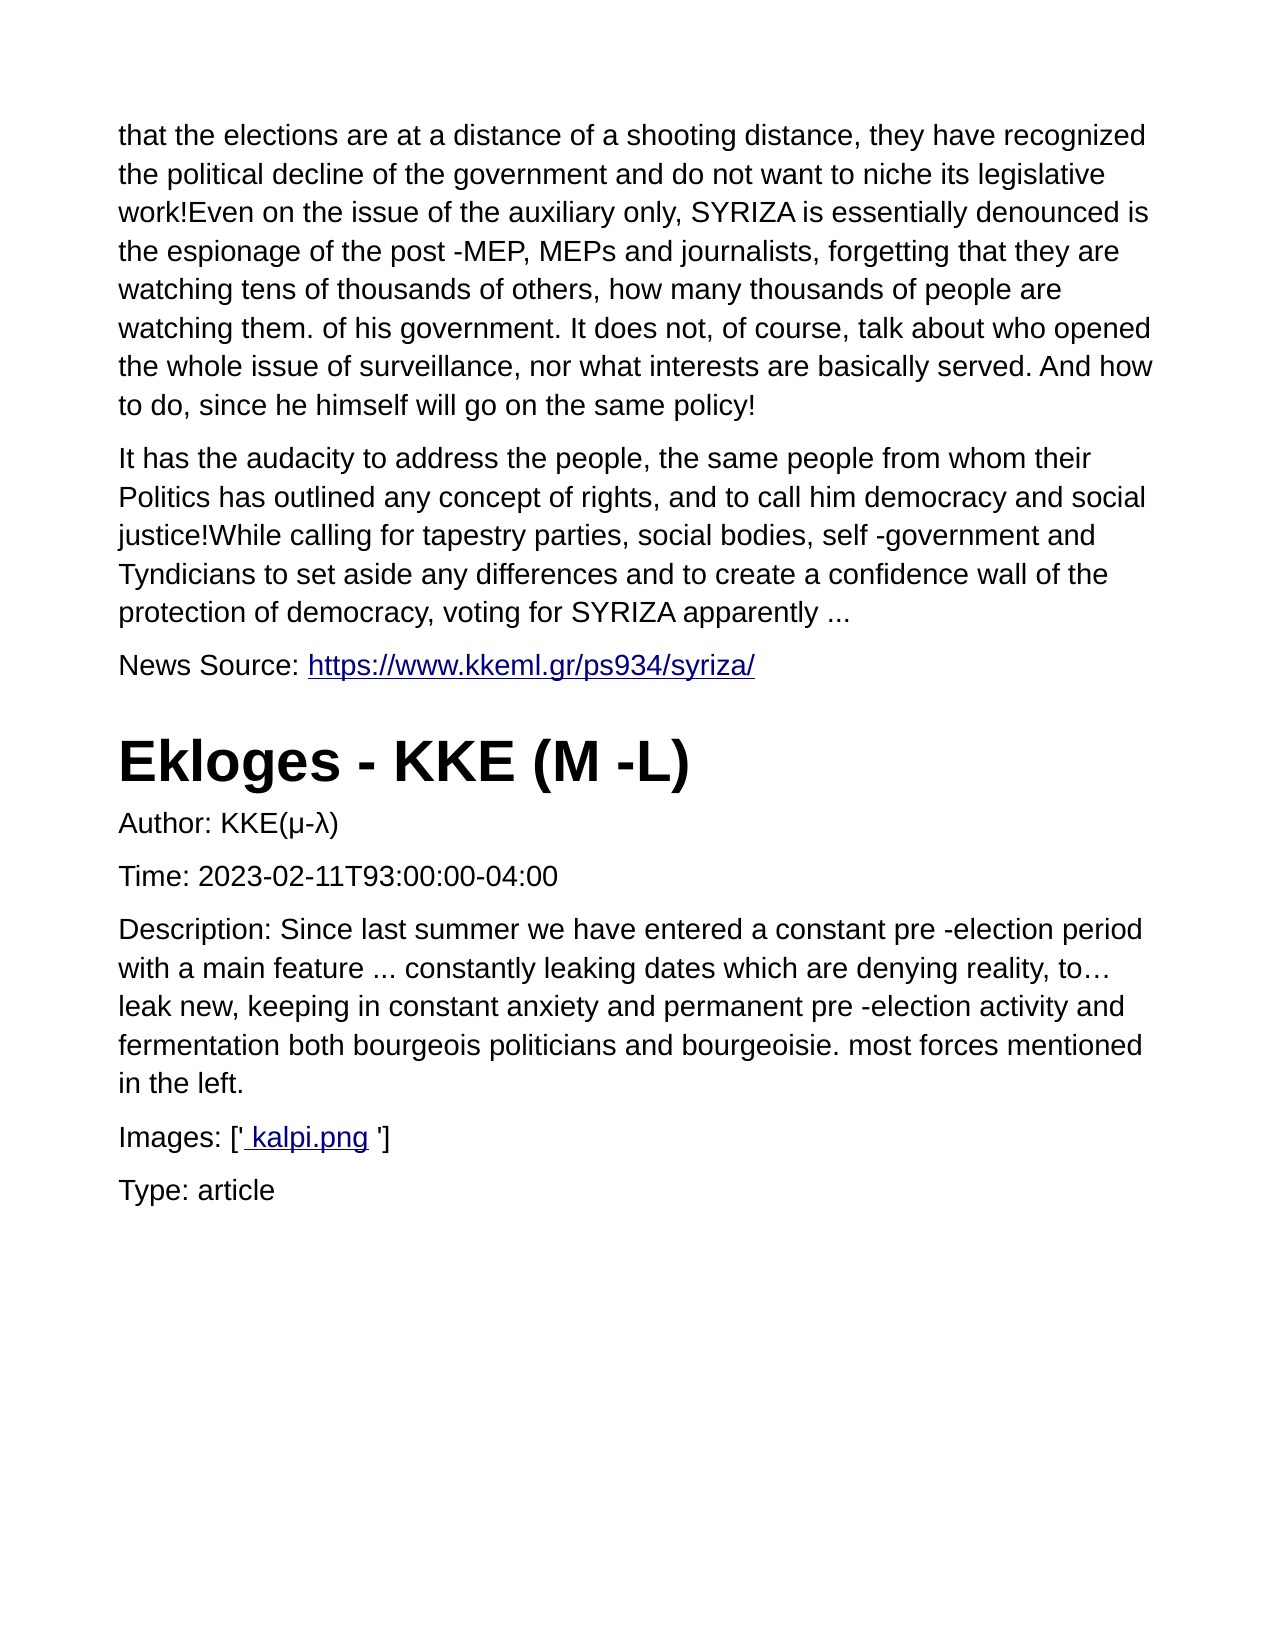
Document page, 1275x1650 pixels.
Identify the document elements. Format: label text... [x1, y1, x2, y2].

text Time: 2023-02-11T93:00:00-04:00 [118, 859, 1157, 893]
text Description: Since last summer we have entered a constant pre -election period with a main feature ... constantly leaking dates which are denying reality, to… leak new, keeping in constant anxiety and permanent pre -election activity and fermentation both bourgeois politicians and bourgeoisie. most forces mentioned in the left. [118, 912, 1157, 1100]
text Author: ΚΚΕ(μ-λ) [118, 806, 1157, 839]
subtitle Ekloges - KKE (M -L) [118, 726, 1157, 793]
text that the elections are at a distance of a shooting distance, they have recognized the political decline of the government and do not want to niche its legislative work!Even on the issue of the auxiliary only, SYRIZA is essentially denounced is the espionage of the post -MEP, MEPs and journalists, forgetting that they are watching tens of thousands of others, how many thousands of people are watching them. of his government. It does not, of course, talk about who opened the whole issue of surveillance, nor what interests are basically served. And how to do, since he himself will go on the same policy! [118, 118, 1157, 421]
text Images: [' kalpi.png '] [118, 1119, 1157, 1153]
text Type: article [118, 1173, 1157, 1206]
text It has the audacity to address the people, the same people from whom their Politics has outlined any concept of rights, and to call him democracy and social justice!While calling for tapestry parties, social bodies, self -government and Tyndicians to set aside any differences and to create a confidence wall of the protection of democracy, voting for SYRIZA apparently ... [118, 441, 1157, 629]
text News Source: https://www.kkeml.gr/ps934/syriza/ [118, 648, 1157, 682]
